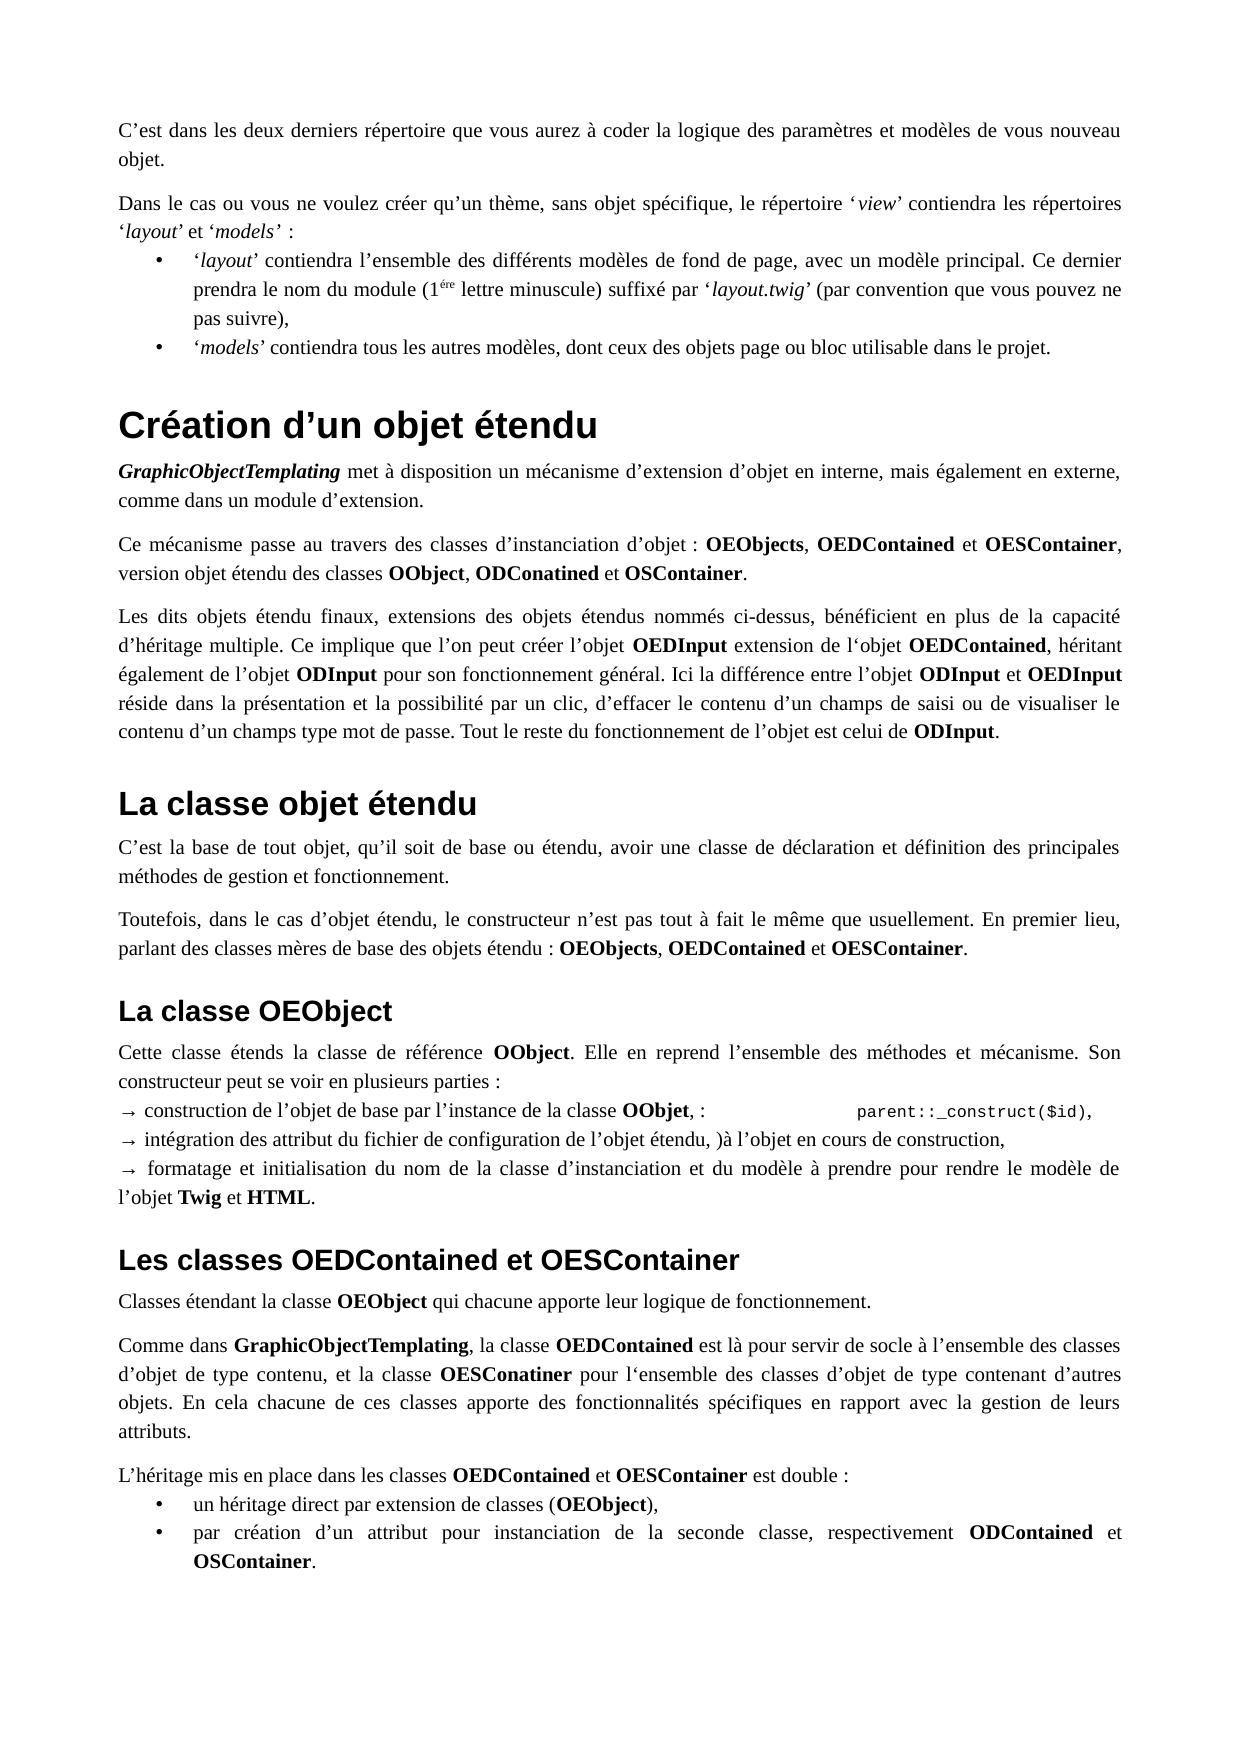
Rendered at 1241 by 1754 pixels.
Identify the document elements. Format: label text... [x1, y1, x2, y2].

list par création d’un attribut pour instanciation de la seconde classe, respectivement ODContained et OSContainer. [156, 1520, 1122, 1573]
subtitle La classe OEObject [118, 994, 1122, 1028]
text L’héritage mis en place dans les classes OEDContained et OESContainer est double : [118, 1463, 1122, 1487]
list un héritage direct par extension de classes (OEObject), [156, 1491, 1122, 1516]
text C’est dans les deux derniers répertoire que vous aurez à coder la logique des paramètres et modèles de vous nouveau objet. [118, 118, 1122, 171]
subtitle Création d’un objet étendu [118, 403, 1122, 447]
text Dans le cas ou vous ne voulez créer qu’un thème, sans objet spécifique, le répertoire ‘view’ contiendra les répertoires ‘layout’ et ‘models’ : [118, 190, 1122, 243]
text → construction de l’objet de base par l’instance de la classe OObjet, : parent::_construct($id), [118, 1098, 1122, 1122]
text Comme dans GraphicObjectTemplating, la classe OEDContained est là pour servir de socle à l’ensemble des classes d’objet de type contenu, et la classe OESConatiner pour l‘ensemble des classes d’objet de type contenant d’autres objets. En cela chacune de ces classes apporte des fonctionnalités spécifiques en rapport avec la gestion de leurs attributs. [118, 1333, 1122, 1443]
text Toutefois, dans le cas d’objet étendu, le constructeur n’est pas tout à fait le même que usuellement. En premier lieu, parlant des classes mères de base des objets étendu : OEObjects, OEDContained et OESContainer. [118, 907, 1122, 960]
subtitle La classe objet étendu [118, 783, 1122, 822]
text → formatage et initialisation du nom de la classe d’instanciation et du modèle à prendre pour rendre le modèle de l’objet Twig et HTML. [118, 1156, 1122, 1209]
subtitle Les classes OEDContained et OESContainer [118, 1243, 1122, 1277]
text Ce mécanisme passe au travers des classes d’instanciation d’objet : OEObjects, OEDContained et OESContainer, version objet étendu des classes OObject, ODConatined et OSContainer. [118, 532, 1122, 584]
list ‘models’ contiendra tous les autres modèles, dont ceux des objets page ou bloc utilisable dans le projet. [156, 335, 1122, 359]
text Les dits objets étendu finaux, extensions des objets étendus nommés ci-dessus, bénéficient en plus de la capacité d’héritage multiple. Ce implique que l’on peut créer l’objet OEDInput extension de l‘objet OEDContained, héritant également de l’objet ODInput pour son fonctionnement général. Ici la différence entre l’objet ODInput et OEDInput réside dans la présentation et la possibilité par un clic, d’effacer le contenu d’un champs de saisi ou de visualiser le contenu d’un champs type mot de passe. Tout le reste du fonctionnement de l’objet est celui de ODInput. [118, 604, 1122, 743]
text → intégration des attribut du fichier de configuration de l’objet étendu, )à l’objet en cours de construction, [118, 1127, 1122, 1151]
list ‘layout’ contiendra l’ensemble des différents modèles de fond de page, avec un modèle principal. Ce dernier prendra le nom du module (1ére lettre minuscule) suffixé par ‘layout.twig’ (par convention que vous pouvez ne pas suivre), [156, 248, 1122, 330]
text C’est la base de tout objet, qu’il soit de base ou étendu, avoir une classe de déclaration et définition des principales méthodes de gestion et fonctionnement. [118, 835, 1122, 888]
text Classes étendant la classe OEObject qui chacune apporte leur logique de fonctionnement. [118, 1289, 1122, 1313]
text Cette classe étends la classe de référence OObject. Elle en reprend l’ensemble des méthodes et mécanisme. Son constructeur peut se voir en plusieurs parties : [118, 1040, 1122, 1093]
text GraphicObjectTemplating met à disposition un mécanisme d’extension d’objet en interne, mais également en externe, comme dans un module d’extension. [118, 459, 1122, 512]
